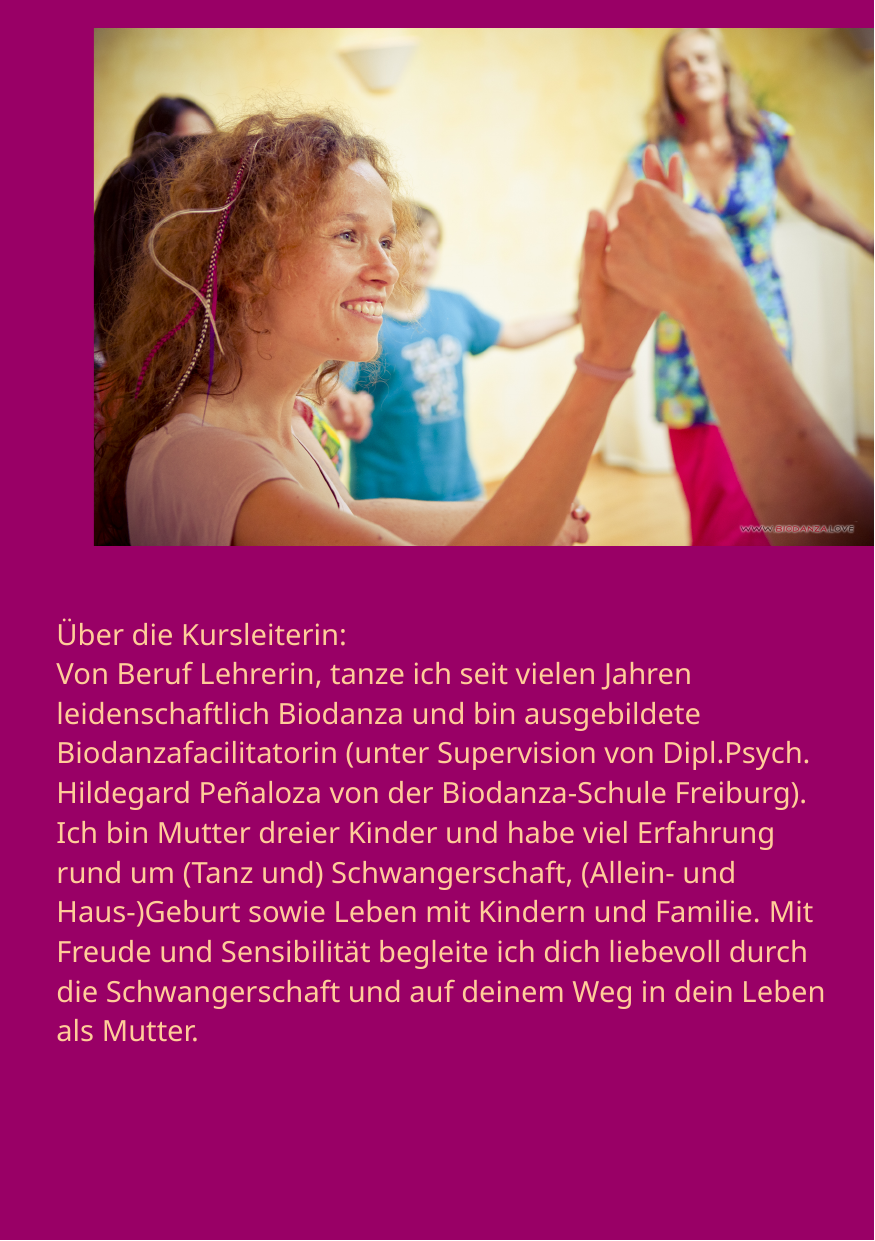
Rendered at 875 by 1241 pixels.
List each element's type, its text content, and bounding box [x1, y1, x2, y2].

text Über die Kursleiterin: [56, 614, 837, 653]
text Von Beruf Lehrerin, tanze ich seit vielen Jahren leidenschaftlich Biodanza und bin ausgebildete Biodanzafacilitatorin (unter Supervision von Dipl.Psych. Hildegard Peñaloza von der Biodanza-Schule Freiburg). Ich bin Mutter dreier Kinder und habe viel Erfahrung rund um (Tanz und) Schwangerschaft, (Allein- und Haus-)Geburt sowie Leben mit Kindern und Familie. Mit Freude und Sensibilität begleite ich dich liebevoll durch die Schwangerschaft und auf deinem Weg in dein Leben als Mutter. [56, 653, 837, 1050]
picture [93, 28, 874, 546]
